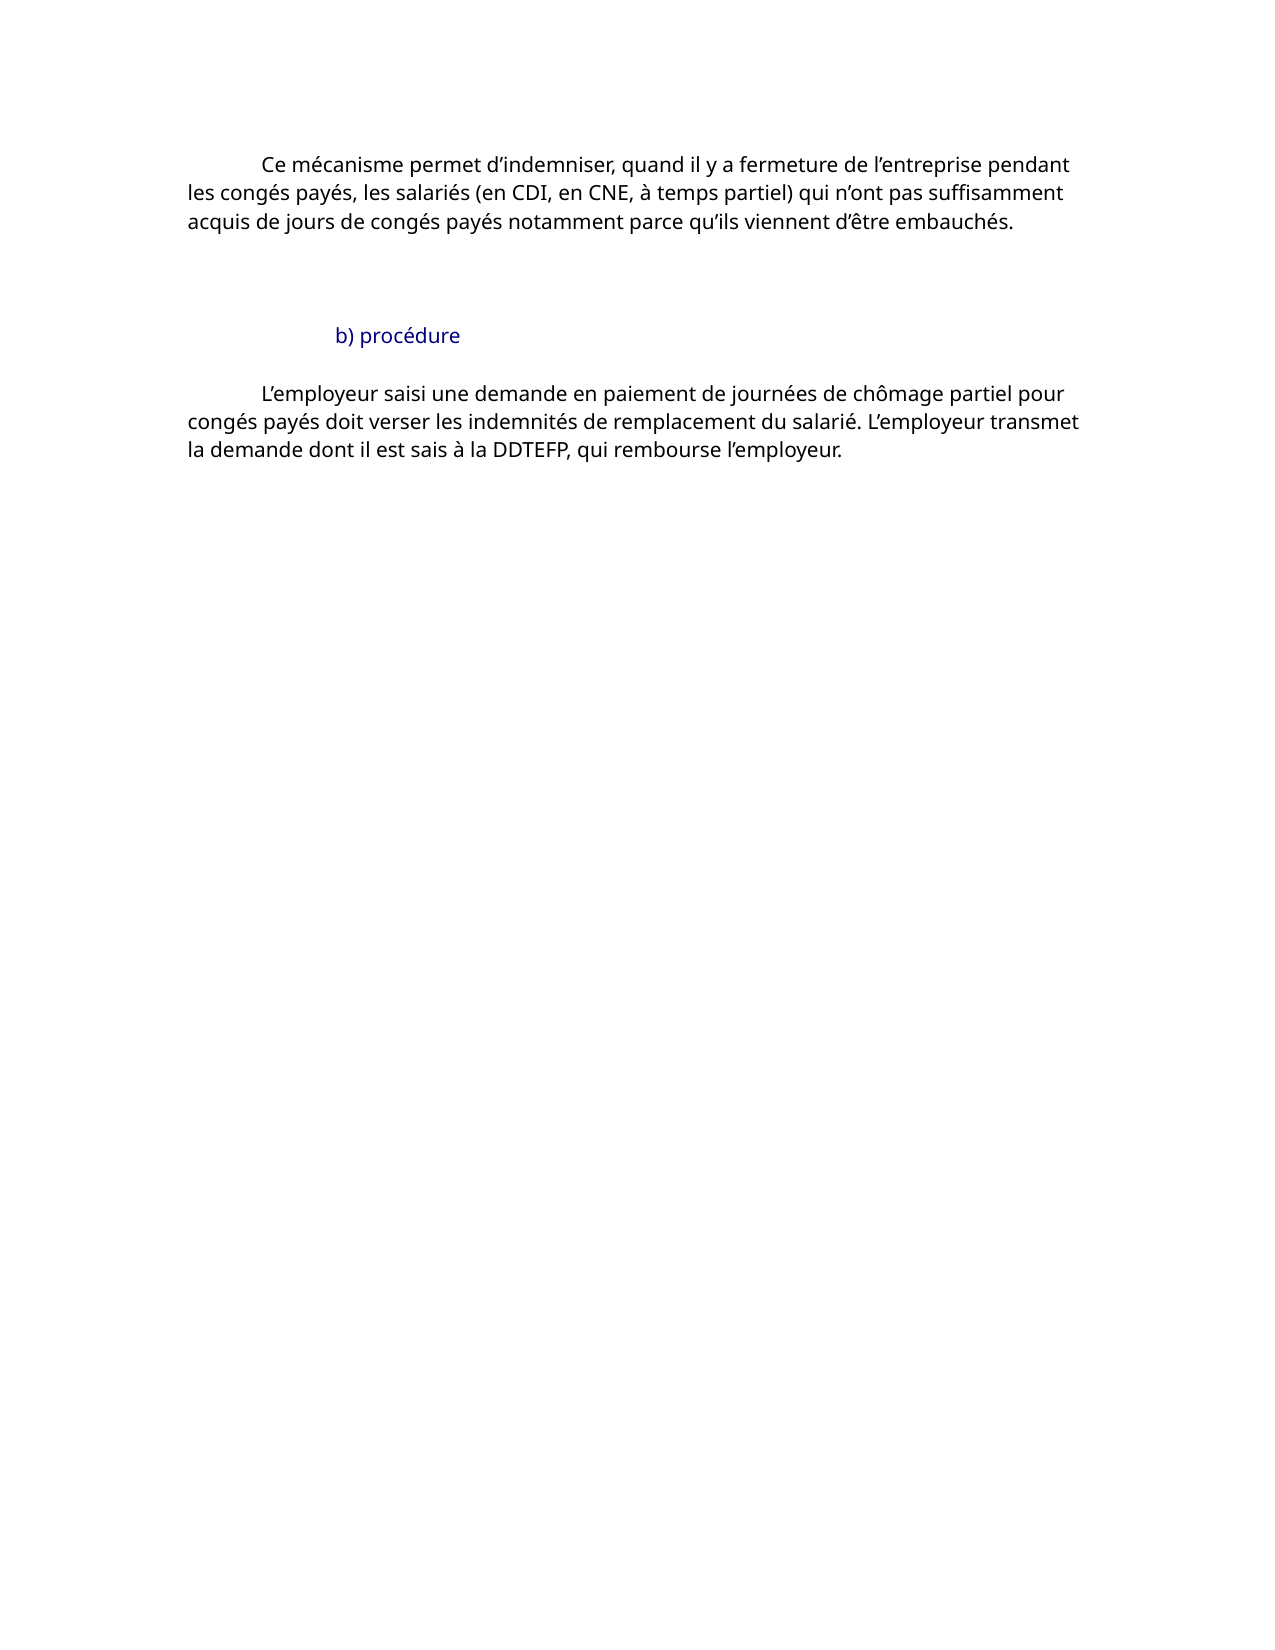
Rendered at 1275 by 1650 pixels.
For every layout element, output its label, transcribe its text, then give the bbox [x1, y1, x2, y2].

text b) procédure [261, 322, 1087, 350]
text Ce mécanisme permet d’indemniser, quand il y a fermeture de l’entreprise pendant les congés payés, les salariés (en CDI, en CNE, à temps partiel) qui n’ont pas suffisamment acquis de jours de congés payés notamment parce qu’ils viennent d’être embauchés. [187, 150, 1087, 235]
text L’employeur saisi une demande en paiement de journées de chômage partiel pour congés payés doit verser les indemnités de remplacement du salarié. L’employeur transmet la demande dont il est sais à la DDTEFP, qui rembourse l’employeur. [187, 379, 1087, 464]
